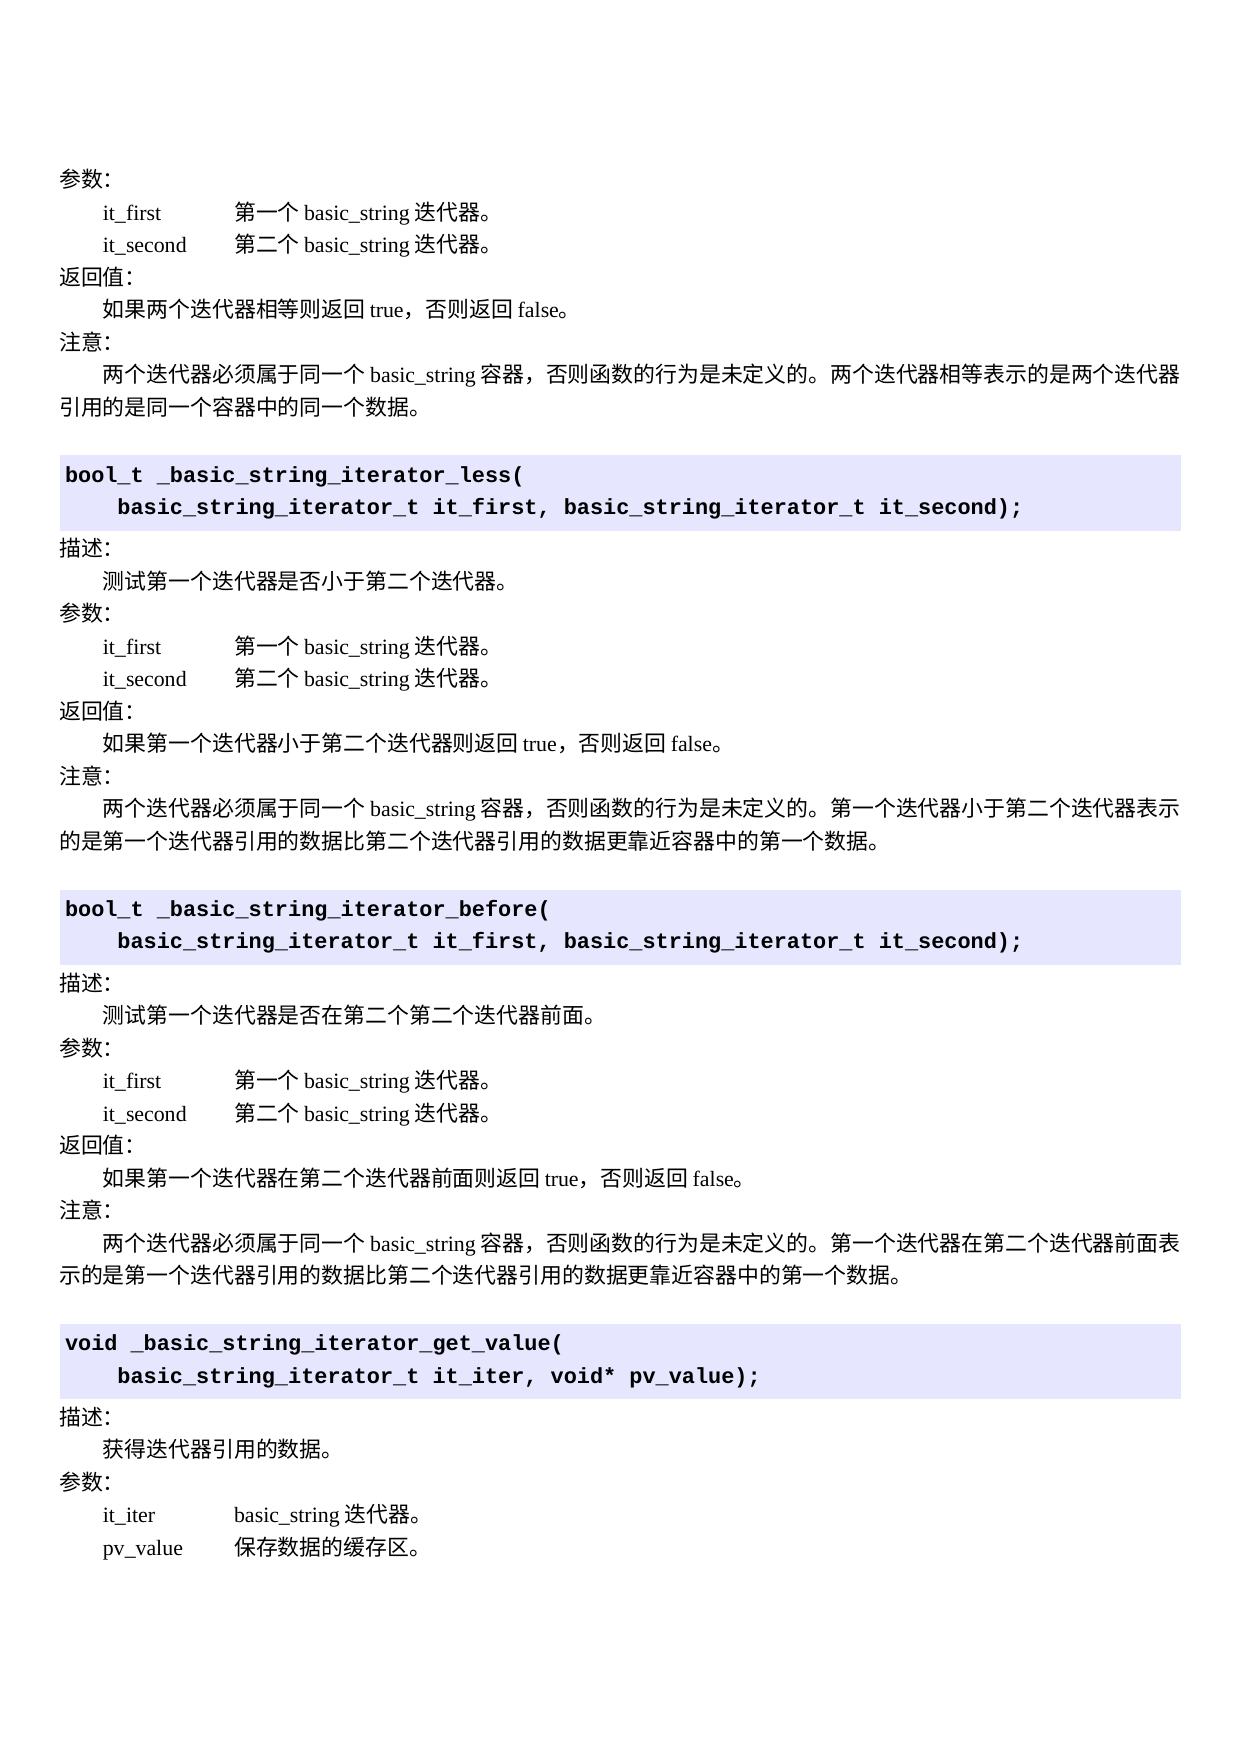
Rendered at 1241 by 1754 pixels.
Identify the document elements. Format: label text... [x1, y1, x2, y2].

text it_iter basic_string迭代器。 [59, 1497, 1181, 1529]
text 注意： [59, 758, 1181, 791]
text 返回值： [59, 693, 1181, 726]
text 参数： [59, 1464, 1181, 1497]
text 两个迭代器必须属于同一个basic_string容器，否则函数的行为是未定义的。第一个迭代器小于第二个迭代器表示的是第一个迭代器引用的数据比第二个迭代器引用的数据更靠近容器中的第一个数据。 [59, 791, 1181, 856]
text 两个迭代器必须属于同一个basic_string容器，否则函数的行为是未定义的。两个迭代器相等表示的是两个迭代器引用的是同一个容器中的同一个数据。 [59, 357, 1181, 422]
text 如果第一个迭代器在第二个迭代器前面则返回true，否则返回false。 [59, 1160, 1181, 1193]
text 两个迭代器必须属于同一个basic_string容器，否则函数的行为是未定义的。第一个迭代器在第二个迭代器前面表示的是第一个迭代器引用的数据比第二个迭代器引用的数据更靠近容器中的第一个数据。 [59, 1225, 1181, 1290]
table_header bool_t _basic_string_iterator_before( basic_string_iterator_t it_first, basic_string_iterator_t it_second); [60, 890, 1181, 965]
text 注意： [59, 324, 1181, 357]
text it_second 第二个basic_string迭代器。 [59, 227, 1181, 259]
text 注意： [59, 1193, 1181, 1225]
text it_second 第二个basic_string迭代器。 [59, 1095, 1181, 1128]
text 参数： [59, 1030, 1181, 1063]
text 获得迭代器引用的数据。 [59, 1432, 1181, 1464]
table_header void _basic_string_iterator_get_value( basic_string_iterator_t it_iter, void* pv_value); [60, 1324, 1181, 1399]
text 如果第一个迭代器小于第二个迭代器则返回true，否则返回false。 [59, 726, 1181, 758]
text it_first 第一个basic_string迭代器。 [59, 194, 1181, 227]
text 测试第一个迭代器是否在第二个第二个迭代器前面。 [59, 998, 1181, 1030]
table_header bool_t _basic_string_iterator_less( basic_string_iterator_t it_first, basic_string_iterator_t it_second); [60, 455, 1181, 531]
text 参数： [59, 162, 1181, 194]
text 返回值： [59, 259, 1181, 292]
text it_first 第一个basic_string迭代器。 [59, 1063, 1181, 1095]
text 参数： [59, 596, 1181, 628]
text pv_value 保存数据的缓存区。 [59, 1529, 1181, 1562]
text 如果两个迭代器相等则返回true，否则返回false。 [59, 292, 1181, 324]
text 返回值： [59, 1128, 1181, 1160]
text it_first 第一个basic_string迭代器。 [59, 628, 1181, 661]
text it_second 第二个basic_string迭代器。 [59, 661, 1181, 693]
text 描述： [59, 966, 1181, 998]
text 测试第一个迭代器是否小于第二个迭代器。 [59, 563, 1181, 596]
text 描述： [59, 532, 1181, 563]
text 描述： [59, 1400, 1181, 1432]
